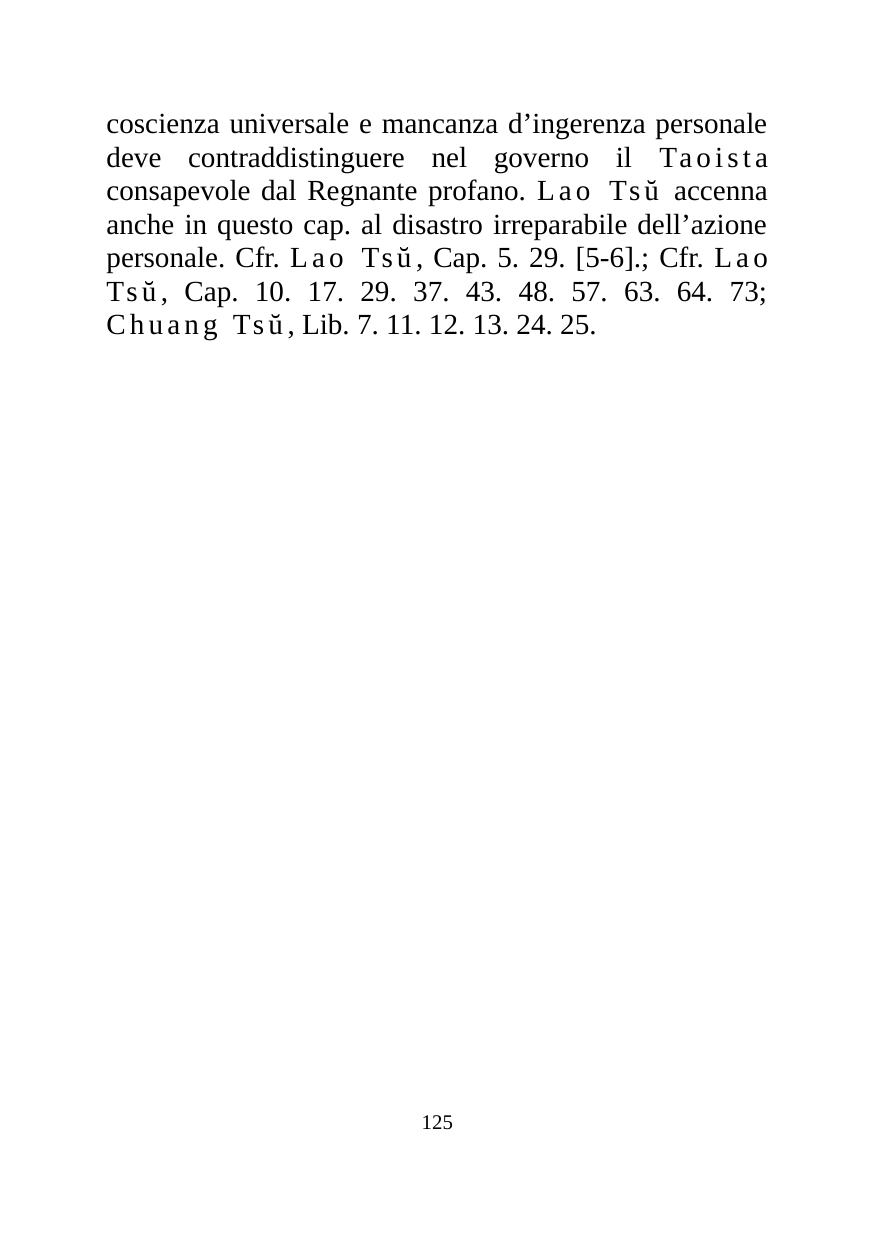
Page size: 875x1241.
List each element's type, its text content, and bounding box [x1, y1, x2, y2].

text coscienza universale e mancanza d’ingerenza personale deve contraddistinguere nel governo il Taoista consapevole dal Regnante profano. Lao Tsŭ accenna anche in questo cap. al disastro irreparabile dell’azione personale. Cfr. Lao Tsŭ, Cap. 5. 29. [5-6].; Cfr. Lao Tsŭ, Cap. 10. 17. 29. 37. 43. 48. 57. 63. 64. 73; Chuang Tsŭ, Lib. 7. 11. 12. 13. 24. 25. [106, 106, 768, 341]
